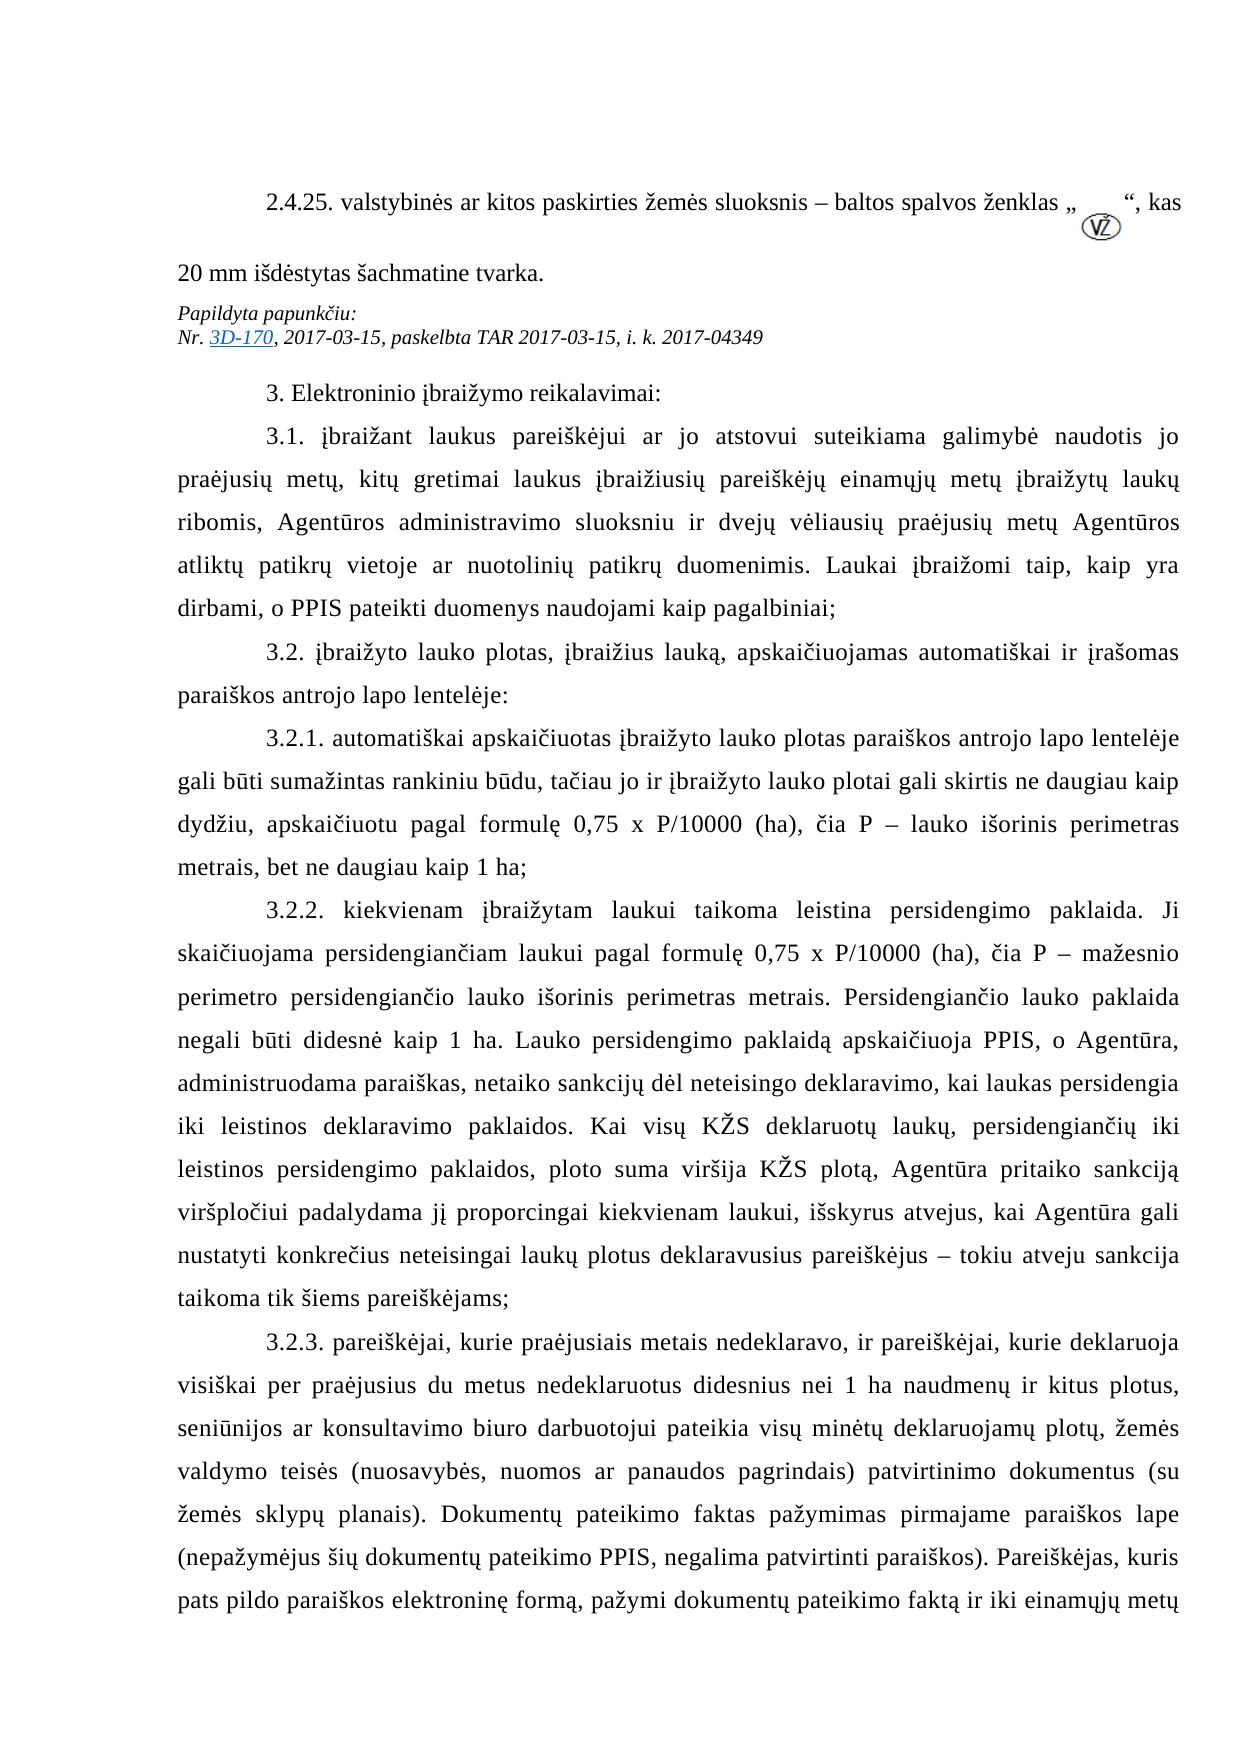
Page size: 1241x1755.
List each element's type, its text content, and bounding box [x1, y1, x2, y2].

text 3.2. įbraižyto lauko plotas, įbraižius lauką, apskaičiuojamas automatiškai ir įrašomas paraiškos antrojo lapo lentelėje: [177, 637, 1181, 708]
text Nr. 3D-170, 2017-03-15, paskelbta TAR 2017-03-15, i. k. 2017-04349 [177, 325, 1181, 349]
text 3. Elektroninio įbraižymo reikalavimai: [177, 378, 1181, 407]
text 3.1. įbraižant laukus pareiškėjui ar jo atstovui suteikiama galimybė naudotis jo praėjusių metų, kitų gretimai laukus įbraižiusių pareiškėjų einamųjų metų įbraižytų laukų ribomis, Agentūros administravimo sluoksniu ir dvejų vėliausių praėjusių metų Agentūros atliktų patikrų vietoje ar nuotolinių patikrų duomenimis. Laukai įbraižomi taip, kaip yra dirbami, o PPIS pateikti duomenys naudojami kaip pagalbiniai; [177, 421, 1181, 622]
text 3.2.2. kiekvienam įbraižytam laukui taikoma leistina persidengimo paklaida. Ji skaičiuojama persidengiančiam laukui pagal formulę 0,75 x P/10000 (ha), čia P – mažesnio perimetro persidengiančio lauko išorinis perimetras metrais. Persidengiančio lauko paklaida negali būti didesnė kaip 1 ha. Lauko persidengimo paklaidą apskaičiuoja PPIS, o Agentūra, administruodama paraiškas, netaiko sankcijų dėl neteisingo deklaravimo, kai laukas persidengia iki leistinos deklaravimo paklaidos. Kai visų KŽS deklaruotų laukų, persidengiančių iki leistinos persidengimo paklaidos, ploto suma viršija KŽS plotą, Agentūra pritaiko sankciją viršpločiui padalydama jį proporcingai kiekvienam laukui, išskyrus atvejus, kai Agentūra gali nustatyti konkrečius neteisingai laukų plotus deklaravusius pareiškėjus – tokiu atveju sankcija taikoma tik šiems pareiškėjams; [177, 895, 1181, 1312]
text 3.2.1. automatiškai apskaičiuotas įbraižyto lauko plotas paraiškos antrojo lapo lentelėje gali būti sumažintas rankiniu būdu, tačiau jo ir įbraižyto lauko plotai gali skirtis ne daugiau kaip dydžiu, apskaičiuotu pagal formulę 0,75 x P/10000 (ha), čia P – lauko išorinis perimetras metrais, bet ne daugiau kaip 1 ha; [177, 723, 1181, 881]
text 2.4.25. valstybinės ar kitos paskirties žemės sluoksnis – baltos spalvos ženklas „“, kas 20 mm išdėstytas šachmatine tvarka. [177, 187, 1181, 287]
text Papildyta papunkčiu: [177, 301, 1181, 325]
text 3.2.3. pareiškėjai, kurie praėjusiais metais nedeklaravo, ir pareiškėjai, kurie deklaruoja visiškai per praėjusius du metus nedeklaruotus didesnius nei 1 ha naudmenų ir kitus plotus, seniūnijos ar konsultavimo biuro darbuotojui pateikia visų minėtų deklaruojamų plotų, žemės valdymo teisės (nuosavybės, nuomos ar panaudos pagrindais) patvirtinimo dokumentus (su žemės sklypų planais). Dokumentų pateikimo faktas pažymimas pirmajame paraiškos lape (nepažymėjus šių dokumentų pateikimo PPIS, negalima patvirtinti paraiškos). Pareiškėjas, kuris pats pildo paraiškos elektroninę formą, pažymi dokumentų pateikimo faktą ir iki einamųjų metų [177, 1327, 1181, 1614]
